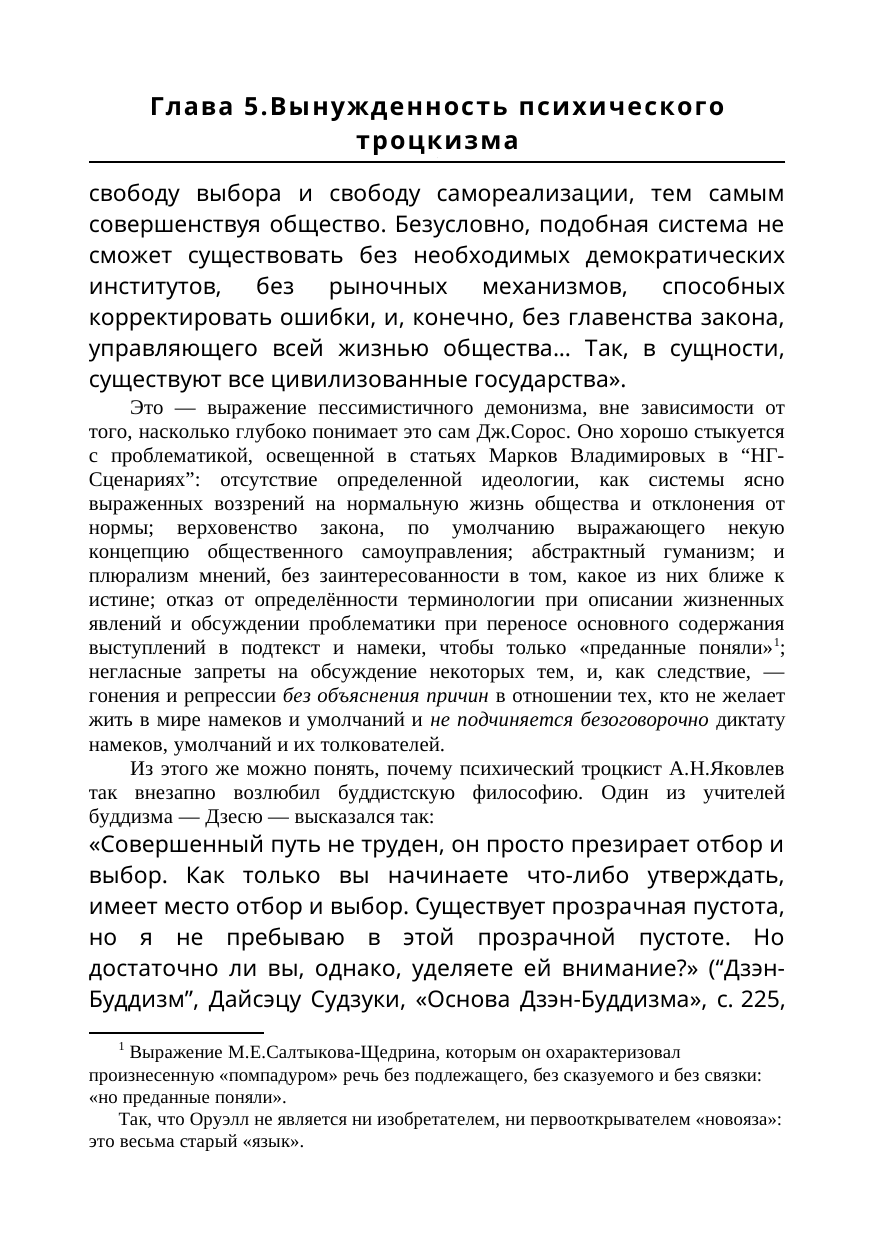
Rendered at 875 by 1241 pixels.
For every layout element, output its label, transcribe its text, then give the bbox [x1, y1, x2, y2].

text Так, что Оруэлл не является ни изобретателем, ни первооткрывателем «новояза»: это весьма старый «язык». [89, 1107, 785, 1152]
text Выражение М.Е.Салтыкова-Щедрина, которым он охарактеризовал произнесенную «помпадуром» речь без подлежащего, без сказуемого и без связки: «но преданные поняли». [89, 1039, 785, 1107]
text Это — выражение пессимистичного демонизма, вне зависимости от того, насколько глубоко понимает это сам Дж.Сорос. Оно хорошо стыкуется с проблематикой, освещенной в статьях Марков Владимировых в “НГ-Сценариях”: отсутствие определенной идеологии, как системы ясно выраженных воззрений на нормальную жизнь общества и отклонения от нормы; верховенство закона, по умолчанию выражающего некую концепцию общественного самоуправления; абстрактный гуманизм; и плюрализм мнений, без заинтересованности в том, какое из них ближе к истине; отказ от определённости терминологии при описании жизненных явлений и обсуждении проблематики при переносе основного содержания выступлений в подтекст и намеки, чтобы только «преданные поняли»; негласные запреты на обсуждение некоторых тем, и, как следствие, — гонения и репрессии без объяснения причин в отношении тех, кто не желает жить в мире намеков и умолчаний и не подчиняется безоговорочно диктату намеков, умолчаний и их толкователей. [89, 394, 785, 755]
text Из этого же можно понять, почему психический троцкист А.Н.Яковлев так внезапно возлюбил буддистскую философию. Один из учителей буддизма — Дзесю — высказался так: [89, 755, 785, 828]
text «Совершенный путь не труден, он просто презирает отбор и выбор. Как только вы начинаете что-либо утверждать, имеет место отбор и выбор. Существует прозрачная пустота, но я не пребываю в этой прозрачной пустоте. Но достаточно ли вы, однако, уделяете ей внимание?» (“Дзэн-Буддизм”, Дайсэцу Судзуки, «Основа Дзэн-Буддизма», с. 225, [89, 828, 785, 1014]
text свободу выбора и свободу самореализации, тем самым совершенствуя общество. Безусловно, подобная система не сможет существовать без необходимых демократических институтов, без рыночных механизмов, способных корректировать ошибки, и, конечно, без главенства закона, управляющего всей жизнью общества... Так, в сущности, существуют все цивилизованные государства». [89, 177, 785, 394]
